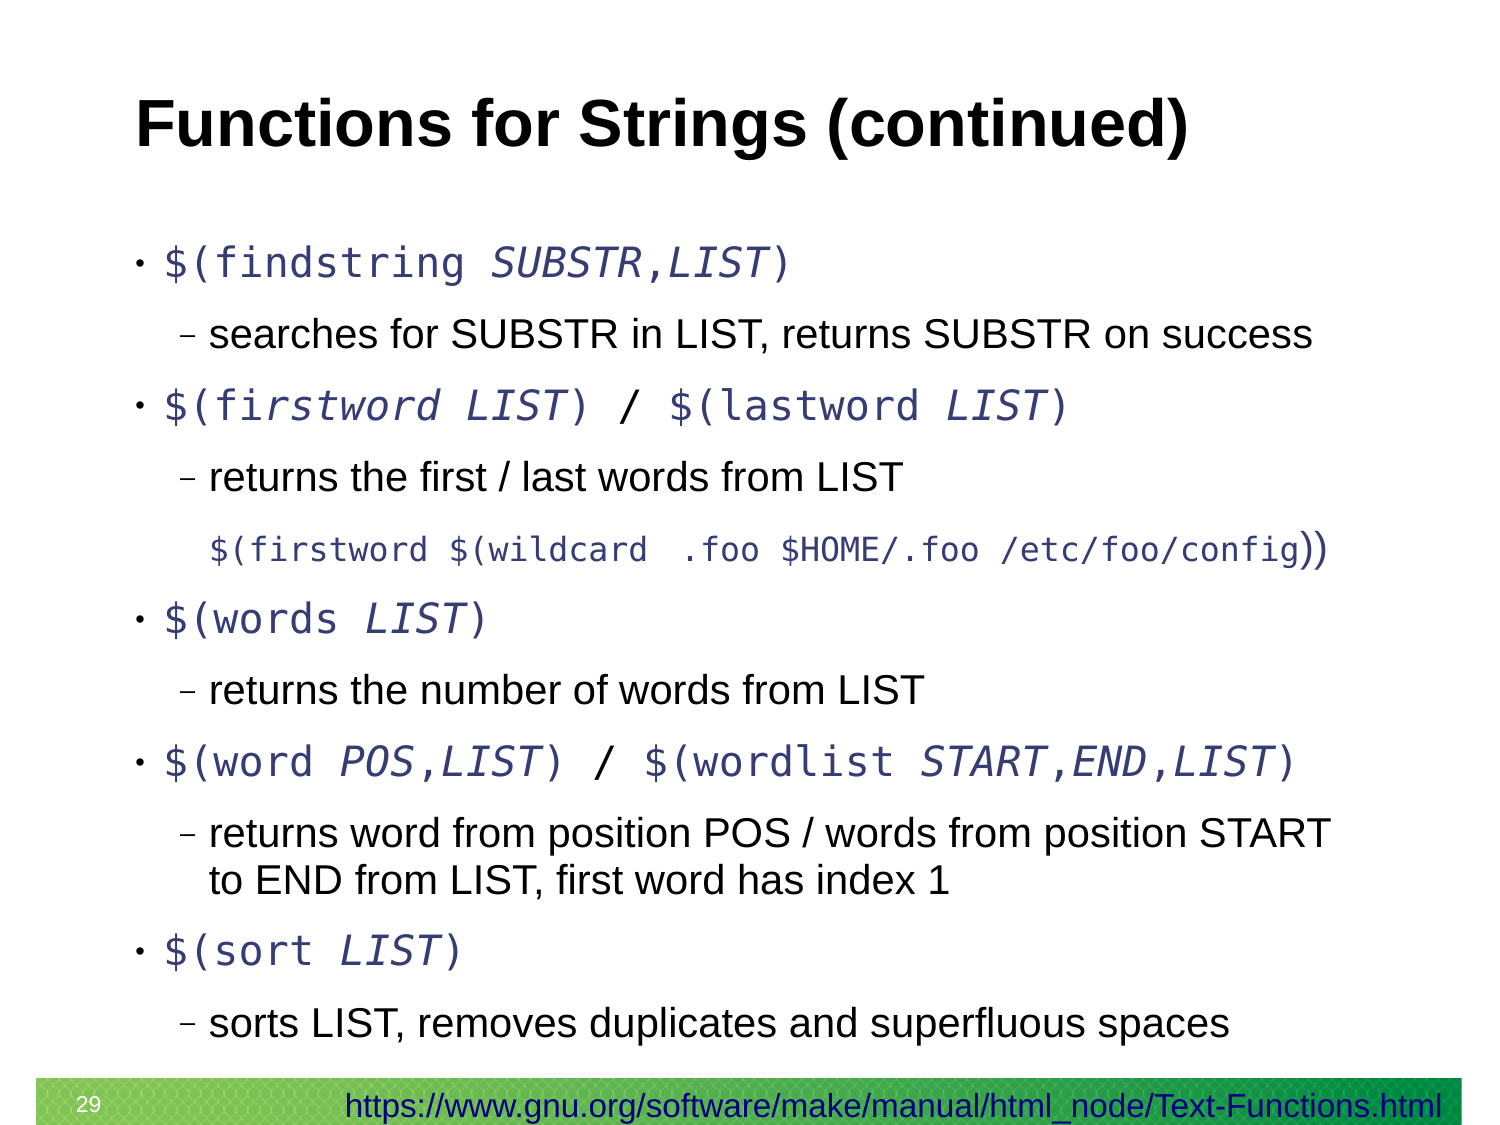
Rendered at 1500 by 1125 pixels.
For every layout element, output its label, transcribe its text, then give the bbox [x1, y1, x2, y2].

title Functions for Strings (continued) [135, 41, 1372, 204]
list $(findstring SUBSTR,LIST) searches for SUBSTR in LIST, returns SUBSTR on success $(firstword LIST) / $(lastword LIST) returns the first / last words from LIST $(firstword $(wildcard .foo $HOME/.foo /etc/foo/config)) $(words LIST) returns the number of words from LIST $(word POS,LIST) / $(wordlist START,END,LIST) returns word from position POS / words from position START to END from LIST, first word has index 1 $(sort LIST) sorts LIST, removes duplicates and superfluous spaces [135, 238, 1372, 982]
picture [36, 1078, 1462, 1125]
text_box https://www.gnu.org/software/make/manual/html_node/Text-Functions.html [330, 1080, 1460, 1125]
